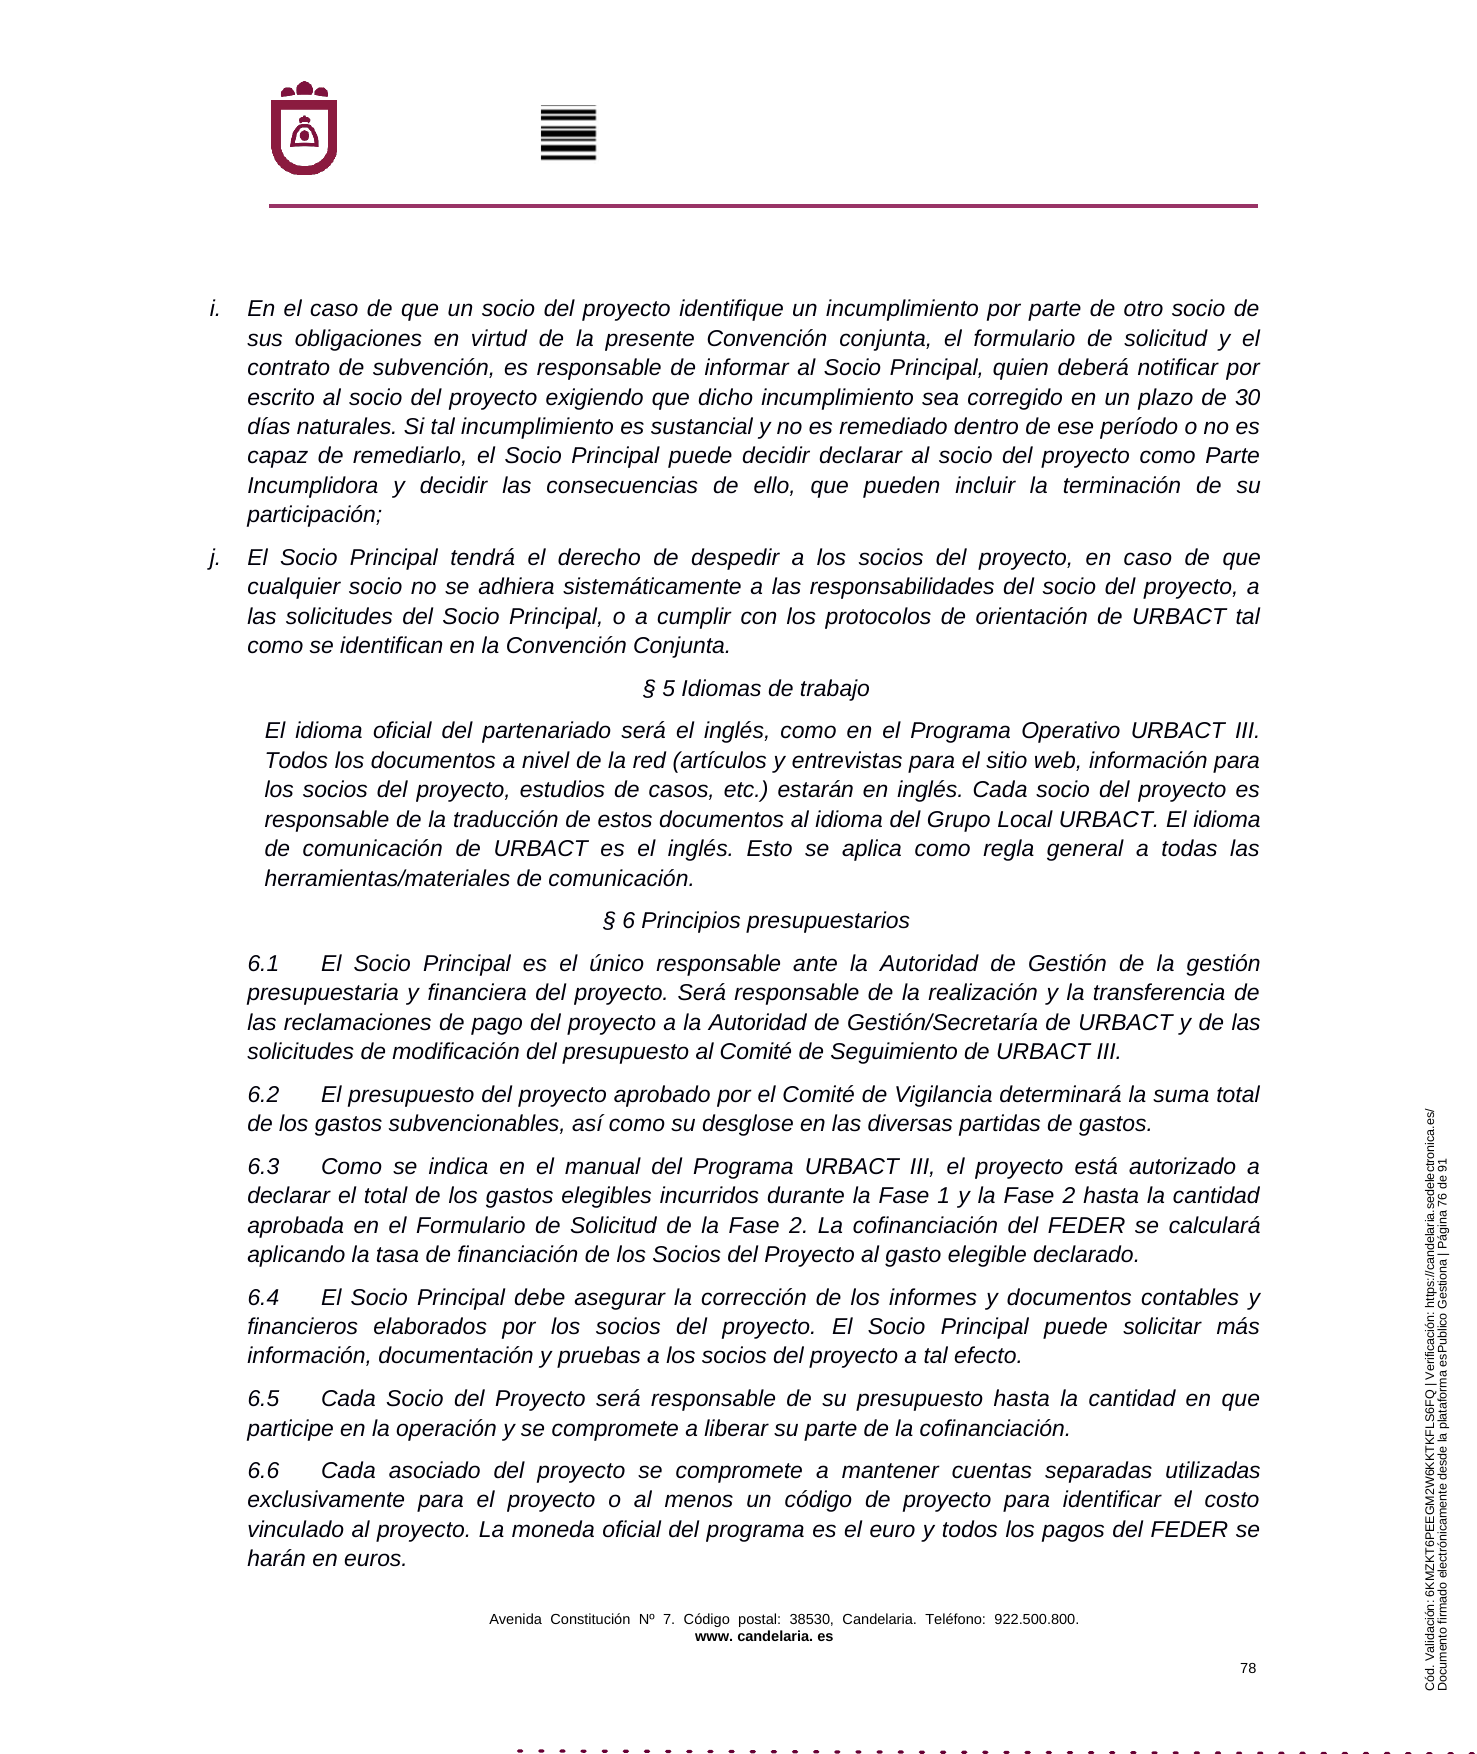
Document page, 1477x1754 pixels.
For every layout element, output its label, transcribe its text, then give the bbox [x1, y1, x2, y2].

list El Socio Principal debe asegurar la corrección de los informes y documentos contables y financieros elaborados por los socios del proyecto. El Socio Principal puede solicitar más información, documentación y pruebas a los socios del proyecto a tal efecto. [247, 1283, 1263, 1369]
text § 5 Idiomas de trabajo [259, 675, 1268, 701]
text § 6 Principios presupuestarios [259, 907, 1269, 933]
list El presupuesto del proyecto aprobado por el Comité de Vigilancia determinará la suma total de los gastos subvencionables, así como su desglose en las diversas partidas de gastos. [247, 1081, 1263, 1136]
list En el caso de que un socio del proyecto identifique un incumplimiento por parte de otro socio de sus obligaciones en virtud de la presente Convención conjunta, el formulario de solicitud y el contrato de subvención, es responsable de informar al Socio Principal, quien deberá notificar por escrito al socio del proyecto exigiendo que dicho incumplimiento sea corregido en un plazo de 30 días naturales. Si tal incumplimiento es sustancial y no es remediado dentro de ese período o no es capaz de remediarlo, el Socio Principal puede decidir declarar al socio del proyecto como Parte Incumplidora y decidir las consecuencias de ello, que pueden incluir la terminación de su participación; [209, 295, 1263, 528]
list Como se indica en el manual del Programa URBACT III, el proyecto está autorizado a declarar el total de los gastos elegibles incurridos durante la Fase 1 y la Fase 2 hasta la cantidad aprobada en el Formulario de Solicitud de la Fase 2. La cofinanciación del FEDER se calculará aplicando la tasa de financiación de los Socios del Proyecto al gasto elegible declarado. [247, 1153, 1263, 1267]
list Cada Socio del Proyecto será responsable de su presupuesto hasta la cantidad en que participe en la operación y se compromete a liberar su parte de la cofinanciación. [247, 1385, 1263, 1441]
list El Socio Principal tendrá el derecho de despedir a los socios del proyecto, en caso de que cualquier socio no se adhiera sistemáticamente a las responsabilidades del socio del proyecto, a las solicitudes del Socio Principal, o a cumplir con los protocolos de orientación de URBACT tal como se identifican en la Convención Conjunta. [209, 544, 1263, 659]
list El Socio Principal es el único responsable ante la Autoridad de Gestión de la gestión presupuestaria y financiera del proyecto. Será responsable de la realización y la transferencia de las reclamaciones de pago del proyecto a la Autoridad de Gestión/Secretaría de URBACT y de las solicitudes de modificación del presupuesto al Comité de Seguimiento de URBACT III. [247, 950, 1263, 1064]
list Cada asociado del proyecto se compromete a mantener cuentas separadas utilizadas exclusivamente para el proyecto o al menos un código de proyecto para identificar el costo vinculado al proyecto. La moneda oficial del programa es el euro y todos los pagos del FEDER se harán en euros. [247, 1457, 1263, 1572]
text El idioma oficial del partenariado será el inglés, como en el Programa Operativo URBACT III. Todos los documentos a nivel de la red (artículos y entrevistas para el sitio web, información para los socios del proyecto, estudios de casos, etc.) estarán en inglés. Cada socio del proyecto es responsable de la traducción de estos documentos al idioma del Grupo Local URBACT. El idioma de comunicación de URBACT es el inglés. Esto se aplica como regla general a todas las herramientas/materiales de comunicación. [264, 717, 1263, 891]
